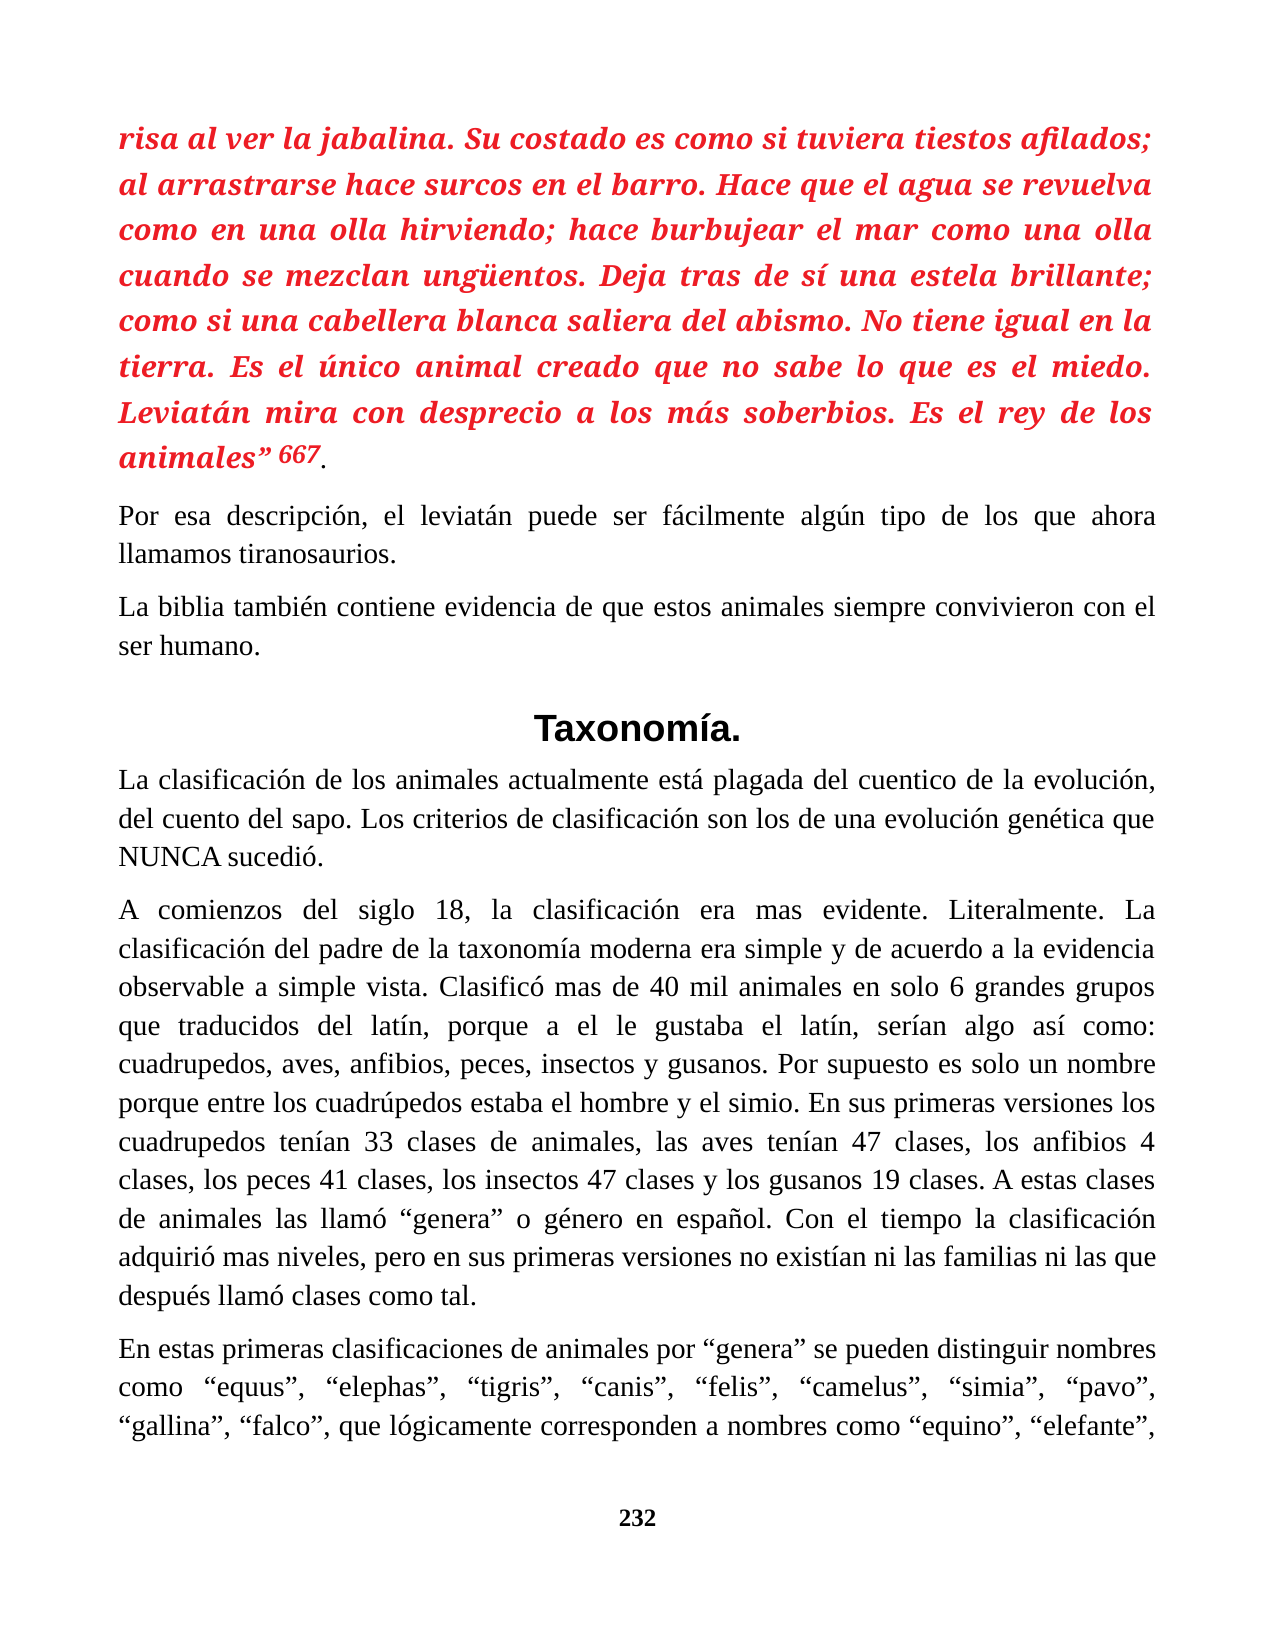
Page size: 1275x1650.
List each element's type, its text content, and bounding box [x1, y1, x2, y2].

text A comienzos del siglo 18, la clasificación era mas evidente. Literalmente. La clasificación del padre de la taxonomía moderna era simple y de acuerdo a la evidencia observable a simple vista. Clasificó mas de 40 mil animales en solo 6 grandes grupos que traducidos del latín, porque a el le gustaba el latín, serían algo así como: cuadrupedos, aves, anfibios, peces, insectos y gusanos. Por supuesto es solo un nombre porque entre los cuadrúpedos estaba el hombre y el simio. En sus primeras versiones los cuadrupedos tenían 33 clases de animales, las aves tenían 47 clases, los anfibios 4 clases, los peces 41 clases, los insectos 47 clases y los gusanos 19 clases. A estas clases de animales las llamó “genera” o género en español. Con el tiempo la clasificación adquirió mas niveles, pero en sus primeras versiones no existían ni las familias ni las que después llamó clases como tal. [118, 892, 1157, 1311]
text En estas primeras clasificaciones de animales por “genera” se pueden distinguir nombres como “equus”, “elephas”, “tigris”, “canis”, “felis”, “camelus”, “simia”, “pavo”, “gallina”, “falco”, que lógicamente corresponden a nombres como “equino”, “elefante”, [118, 1331, 1157, 1442]
text risa al ver la jabalina. Su costado es como si tuviera tiestos afilados; al arrastrarse hace surcos en el barro. Hace que el agua se revuelva como en una olla hirviendo; hace burbujear el mar como una olla cuando se mezclan ungüentos. Deja tras de sí una estela brillante; como si una cabellera blanca saliera del abismo. No tiene igual en la tierra. Es el único animal creado que no sabe lo que es el miedo. Leviatán mira con desprecio a los más soberbios. Es el rey de los animales” . [118, 118, 1157, 477]
text La clasificación de los animales actualmente está plagada del cuentico de la evolución, del cuento del sapo. Los criterios de clasificación son los de una evolución genética que NUNCA sucedió. [118, 762, 1157, 873]
subtitle Taxonomía. [118, 706, 1157, 750]
text Por esa descripción, el leviatán puede ser fácilmente algún tipo de los que ahora llamamos tiranosaurios. [118, 498, 1157, 570]
text La biblia también contiene evidencia de que estos animales siempre convivieron con el ser humano. [118, 589, 1157, 661]
